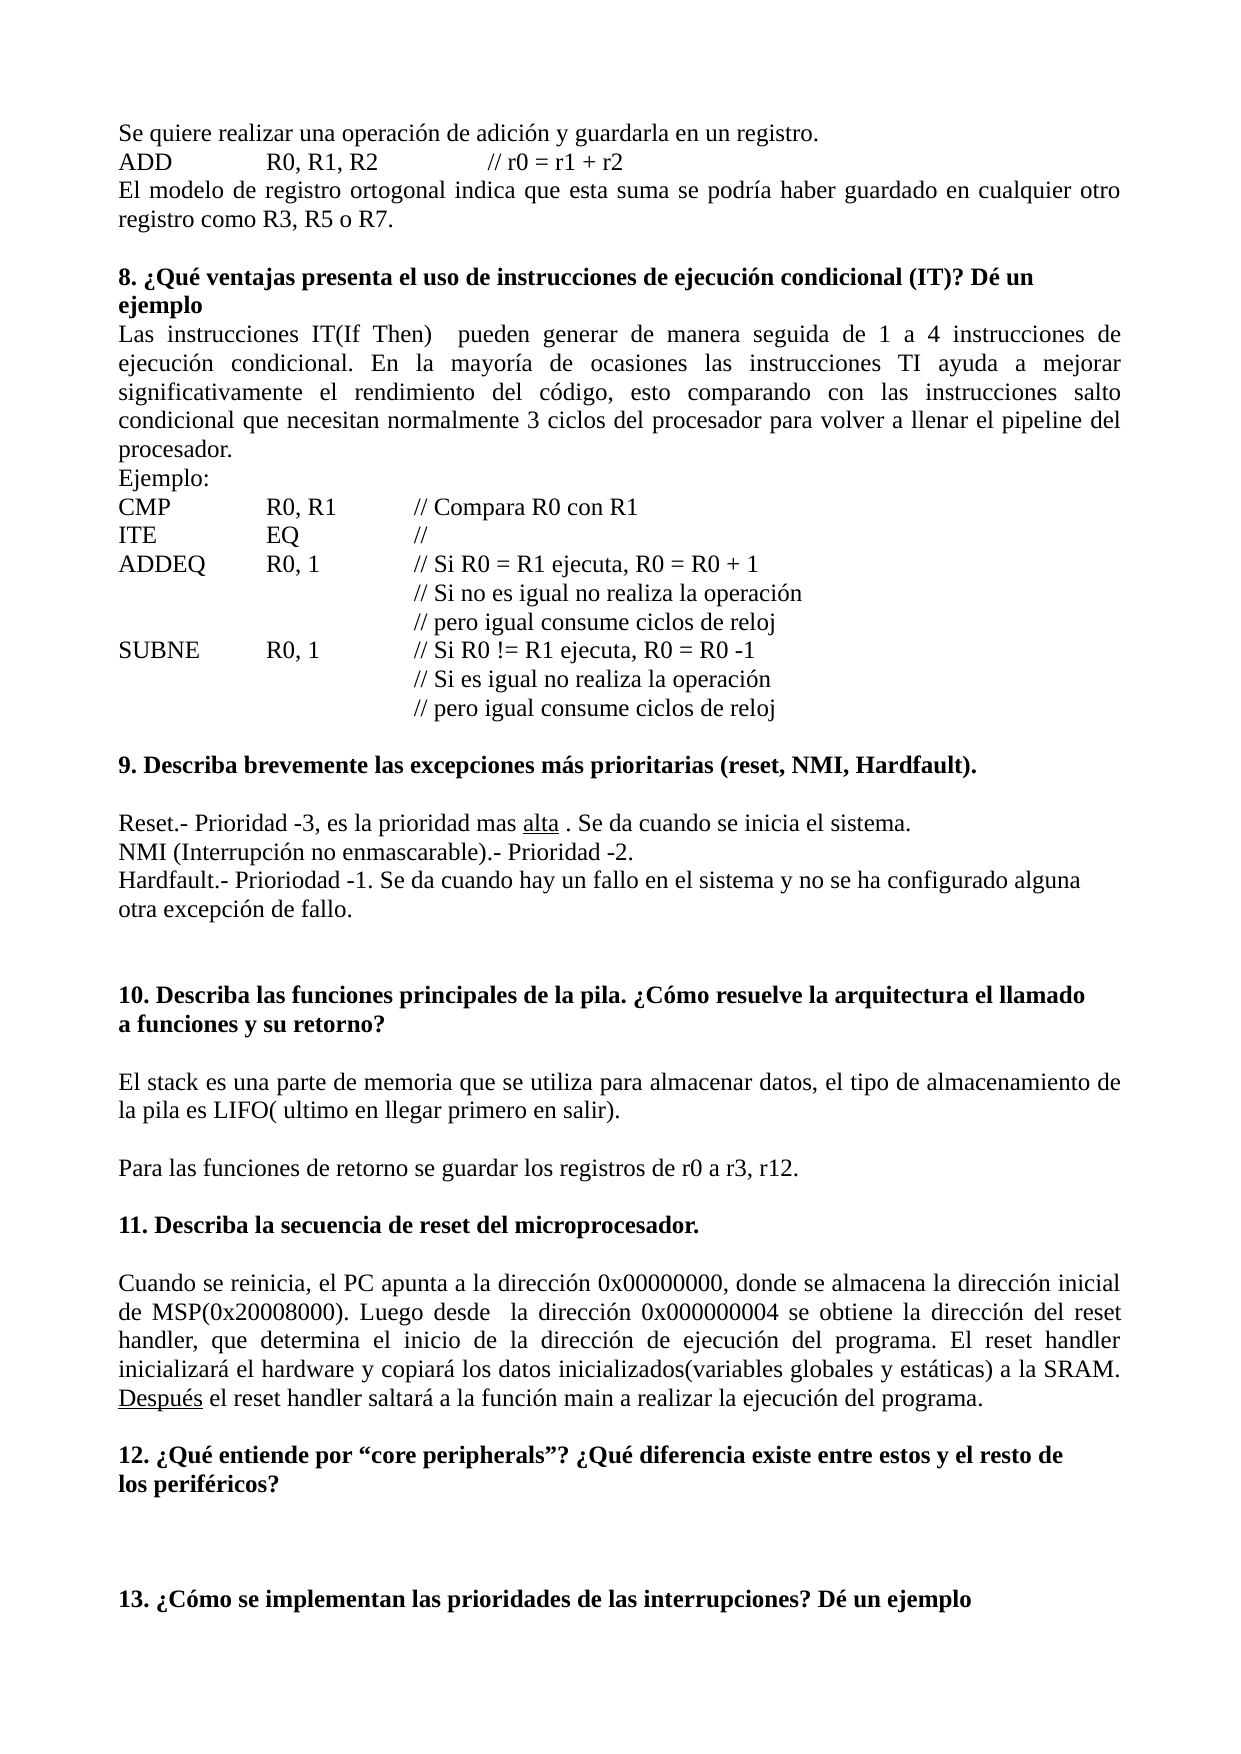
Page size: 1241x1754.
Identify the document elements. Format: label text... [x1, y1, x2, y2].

text // Si es igual no realiza la operación [118, 664, 1122, 693]
text // pero igual consume ciclos de reloj [118, 693, 1122, 722]
text a funciones y su retorno? [118, 1009, 1122, 1038]
text CMP R0, R1 // Compara R0 con R1 [118, 492, 1122, 521]
text 13. ¿Cómo se implementan las prioridades de las interrupciones? Dé un ejemplo [118, 1584, 1122, 1613]
text Se quiere realizar una operación de adición y guardarla en un registro. [118, 118, 1122, 147]
text los periféricos? [118, 1469, 1122, 1498]
text Hardfault.- Prioriodad -1. Se da cuando hay un fallo en el sistema y no se ha configurado alguna otra excepción de fallo. [118, 866, 1122, 923]
text 11. Describa la secuencia de reset del microprocesador. [118, 1211, 1122, 1239]
text ITE EQ // [118, 521, 1122, 549]
text ADD R0, R1, R2 // r0 = r1 + r2 [118, 147, 1122, 176]
text Ejemplo: [118, 463, 1122, 492]
text Reset.- Prioridad -3, es la prioridad mas alta . Se da cuando se inicia el sistema. [118, 808, 1122, 837]
text 12. ¿Qué entiende por “core peripherals”? ¿Qué diferencia existe entre estos y el resto de [118, 1441, 1122, 1469]
text 9. Describa brevemente las excepciones más prioritarias (reset, NMI, Hardfault). [118, 751, 1122, 779]
text ejemplo [118, 291, 1122, 319]
text 10. Describa las funciones principales de la pila. ¿Cómo resuelve la arquitectura el llamado [118, 981, 1122, 1009]
text Para las funciones de retorno se guardar los registros de r0 a r3, r12. [118, 1153, 1122, 1182]
text El stack es una parte de memoria que se utiliza para almacenar datos, el tipo de almacenamiento de la pila es LIFO( ultimo en llegar primero en salir). [118, 1067, 1122, 1124]
text El modelo de registro ortogonal indica que esta suma se podría haber guardado en cualquier otro registro como R3, R5 o R7. [118, 176, 1122, 233]
text ADDEQ R0, 1 // Si R0 = R1 ejecuta, R0 = R0 + 1 [118, 549, 1122, 578]
text // pero igual consume ciclos de reloj [118, 607, 1122, 636]
text 8. ¿Qué ventajas presenta el uso de instrucciones de ejecución condicional (IT)? Dé un [118, 262, 1122, 291]
text SUBNE R0, 1 // Si R0 != R1 ejecuta, R0 = R0 -1 [118, 636, 1122, 664]
text NMI (Interrupción no enmascarable).- Prioridad -2. [118, 837, 1122, 866]
text // Si no es igual no realiza la operación [118, 578, 1122, 607]
text Cuando se reinicia, el PC apunta a la dirección 0x00000000, donde se almacena la dirección inicial de MSP(0x20008000). Luego desde la dirección 0x000000004 se obtiene la dirección del reset handler, que determina el inicio de la dirección de ejecución del programa. El reset handler inicializará el hardware y copiará los datos inicializados(variables globales y estáticas) a la SRAM. Después el reset handler saltará a la función main a realizar la ejecución del programa. [118, 1268, 1122, 1412]
text Las instrucciones IT(If Then) pueden generar de manera seguida de 1 a 4 instrucciones de ejecución condicional. En la mayoría de ocasiones las instrucciones TI ayuda a mejorar significativamente el rendimiento del código, esto comparando con las instrucciones salto condicional que necesitan normalmente 3 ciclos del procesador para volver a llenar el pipeline del procesador. [118, 319, 1122, 463]
